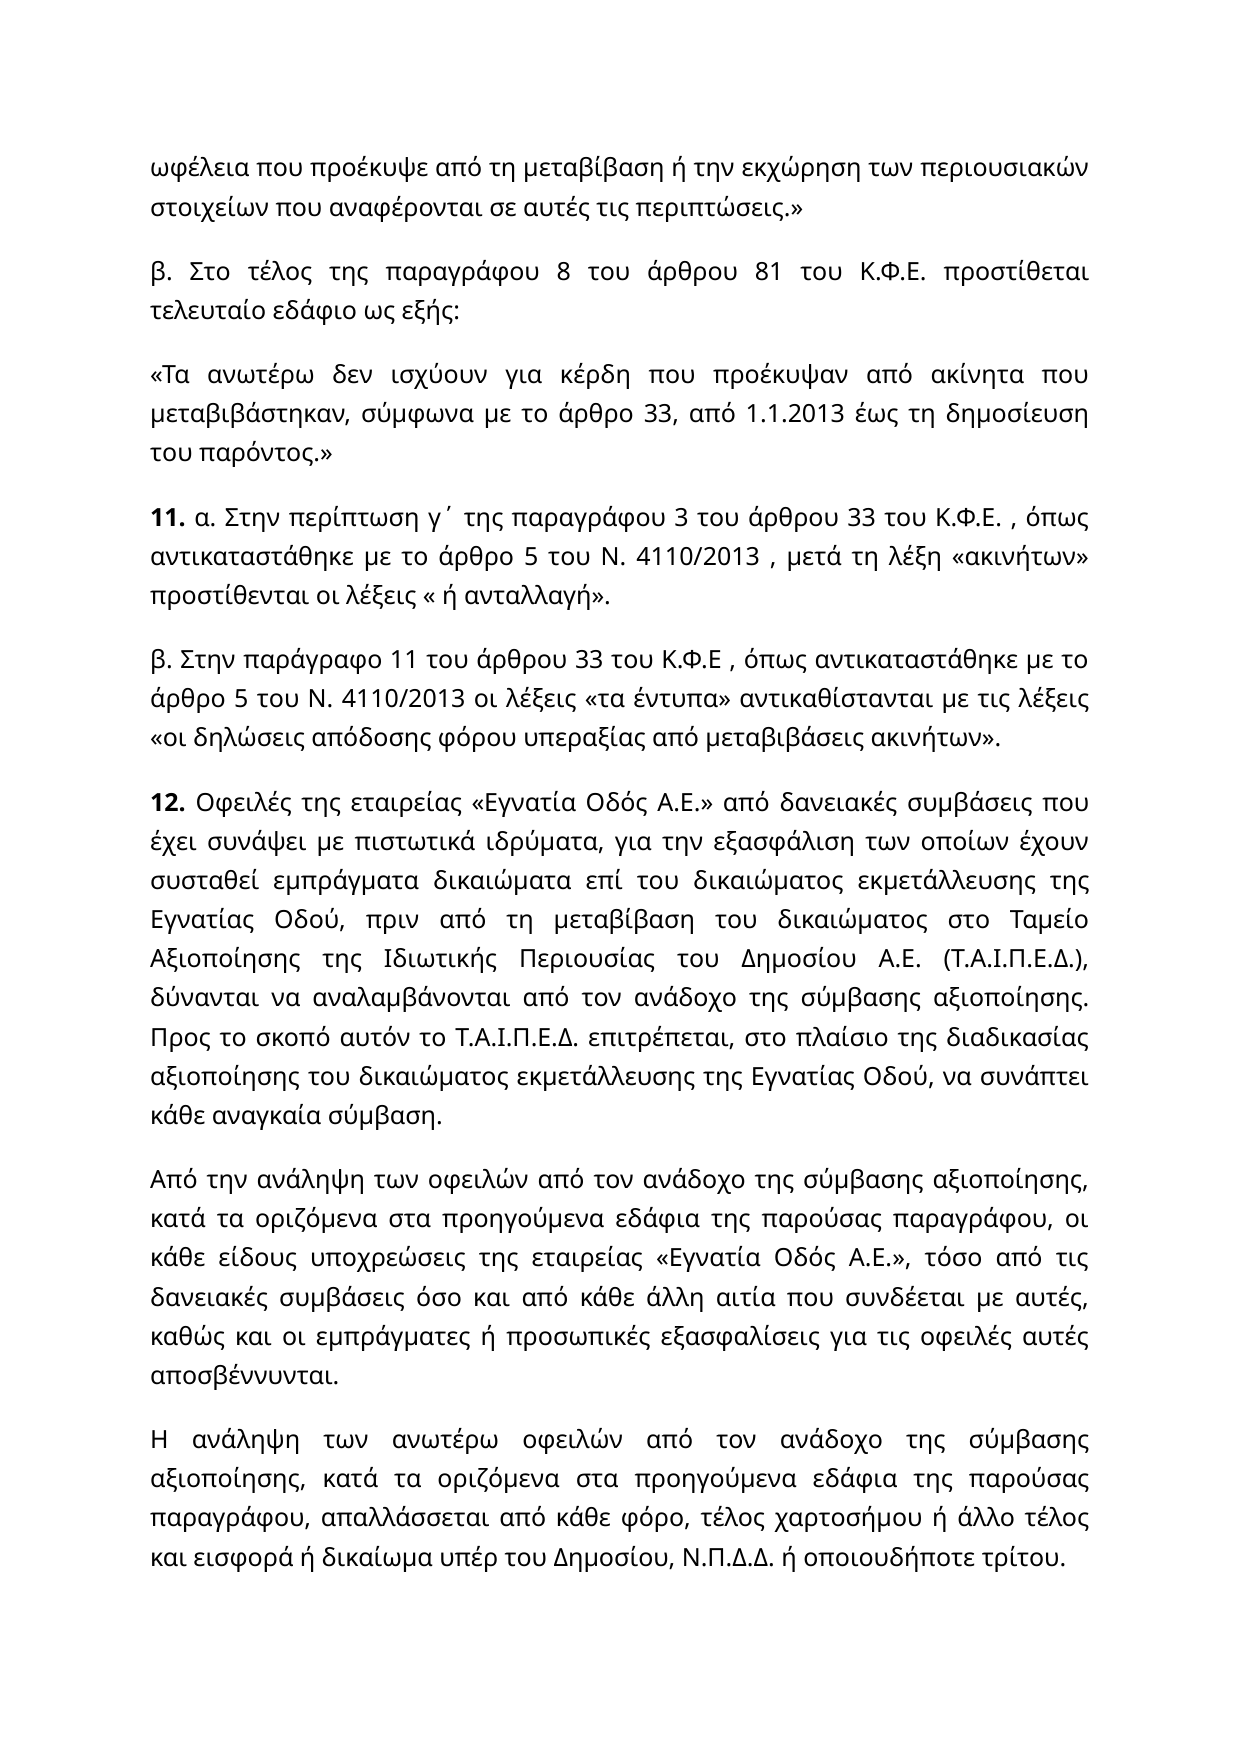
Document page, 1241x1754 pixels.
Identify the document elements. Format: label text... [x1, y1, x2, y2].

text 11. α. Στην περίπτωση γ΄ της παραγράφου 3 του άρθρου 33 του Κ.Φ.Ε. , όπως αντικαταστάθηκε με το άρθρο 5 του Ν. 4110/2013 , μετά τη λέξη «ακινήτων» προστίθενται οι λέξεις « ή ανταλλαγή». [150, 499, 1090, 612]
text Από την ανάληψη των οφειλών από τον ανάδοχο της σύμβασης αξιοποίησης, κατά τα οριζόμενα στα προηγούμενα εδάφια της παρούσας παραγράφου, οι κάθε είδους υποχρεώσεις της εταιρείας «Εγνατία Οδός Α.Ε.», τόσο από τις δανειακές συμβάσεις όσο και από κάθε άλλη αιτία που συνδέεται με αυτές, καθώς και οι εμπράγματες ή προσωπικές εξασφαλίσεις για τις οφειλές αυτές αποσβέννυνται. [150, 1162, 1090, 1392]
text ωφέλεια που προέκυψε από τη μεταβίβαση ή την εκχώρηση των περιουσιακών στοιχείων που αναφέρονται σε αυτές τις περιπτώσεις.» [150, 150, 1090, 223]
text 12. Οφειλές της εταιρείας «Εγνατία Οδός Α.Ε.» από δανειακές συμβάσεις που έχει συνάψει με πιστωτικά ιδρύματα, για την εξασφάλιση των οποίων έχουν συσταθεί εμπράγματα δικαιώματα επί του δικαιώματος εκμετάλλευσης της Εγνατίας Οδού, πριν από τη μεταβίβαση του δικαιώματος στο Ταμείο Αξιοποίησης της Ιδιωτικής Περιουσίας του Δημοσίου Α.Ε. (Τ.Α.Ι.Π.Ε.Δ.), δύνανται να αναλαμβάνονται από τον ανάδοχο της σύμβασης αξιοποίησης. Προς το σκοπό αυτόν το Τ.Α.Ι.Π.Ε.Δ. επιτρέπεται, στο πλαίσιο της διαδικασίας αξιοποίησης του δικαιώματος εκμετάλλευσης της Εγνατίας Οδού, να συνάπτει κάθε αναγκαία σύμβαση. [150, 784, 1090, 1132]
text β. Στο τέλος της παραγράφου 8 του άρθρου 81 του Κ.Φ.Ε. προστίθεται τελευταίο εδάφιο ως εξής: [150, 253, 1090, 327]
text β. Στην παράγραφο 11 του άρθρου 33 του Κ.Φ.Ε , όπως αντικαταστάθηκε με το άρθρο 5 του Ν. 4110/2013 οι λέξεις «τα έντυπα» αντικαθίστανται με τις λέξεις «οι δηλώσεις απόδοσης φόρου υπεραξίας από μεταβιβάσεις ακινήτων». [150, 642, 1090, 754]
text «Τα ανωτέρω δεν ισχύουν για κέρδη που προέκυψαν από ακίνητα που μεταβιβάστηκαν, σύμφωνα με το άρθρο 33, από 1.1.2013 έως τη δημοσίευση του παρόντος.» [150, 357, 1090, 469]
text Η ανάληψη των ανωτέρω οφειλών από τον ανάδοχο της σύμβασης αξιοποίησης, κατά τα οριζόμενα στα προηγούμενα εδάφια της παρούσας παραγράφου, απαλλάσσεται από κάθε φόρο, τέλος χαρτοσήμου ή άλλο τέλος και εισφορά ή δικαίωμα υπέρ του Δημοσίου, Ν.Π.Δ.Δ. ή οποιουδήποτε τρίτου. [150, 1422, 1090, 1573]
